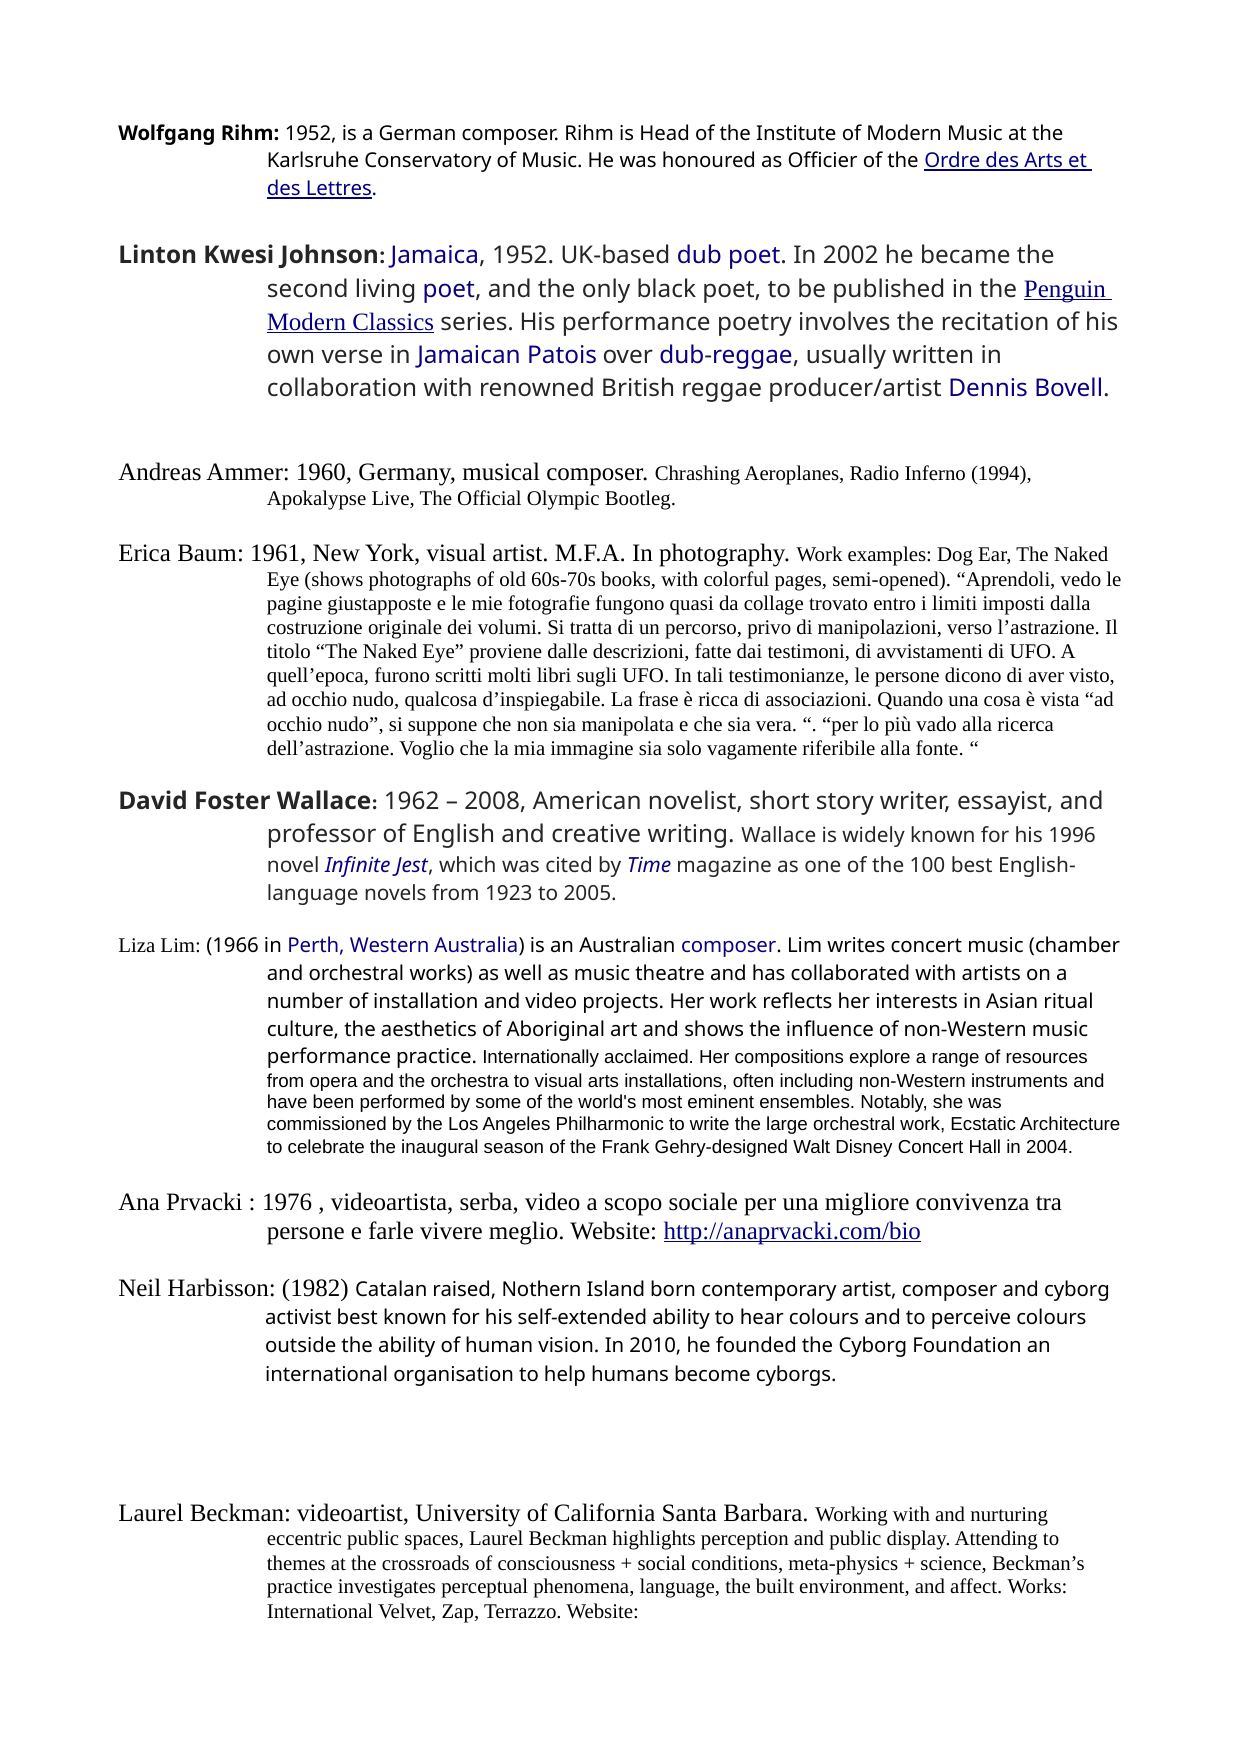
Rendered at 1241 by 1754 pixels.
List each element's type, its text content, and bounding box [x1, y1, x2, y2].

text Neil Harbisson: (1982) Catalan raised, Nothern Island born contemporary artist, composer and cyborg activist best known for his self-extended ability to hear colours and to perceive colours outside the ability of human vision. In 2010, he founded the Cyborg Foundation an international organisation to help humans become cyborgs. [118, 1273, 1122, 1387]
text David Foster Wallace: 1962 – 2008, American novelist, short story writer, essayist, and professor of English and creative writing. Wallace is widely known for his 1996 novel Infinite Jest, which was cited by Time magazine as one of the 100 best English-language novels from 1923 to 2005. [118, 784, 1122, 907]
text Laurel Beckman: videoartist, University of California Santa Barbara. Working with and nurturing eccentric public spaces, Laurel Beckman highlights perception and public display. Attending to themes at the crossroads of consciousness + social conditions, meta-physics + science, Beckman’s practice investigates perceptual phenomena, language, the built environment, and affect. Works: International Velvet, Zap, Terrazzo. Website: [118, 1498, 1122, 1623]
text Ana Prvacki : 1976 , videoartista, serba, video a scopo sociale per una migliore convivenza tra persone e farle vivere meglio. Website: http://anaprvacki.com/bio [118, 1187, 1122, 1244]
text Wolfgang Rihm: 1952, is a German composer. Rihm is Head of the Institute of Modern Music at the Karlsruhe Conservatory of Music. He was honoured as Officier of the Ordre des Arts et des Lettres. [118, 118, 1122, 201]
text Andreas Ammer: 1960, Germany, musical composer. Chrashing Aeroplanes, Radio Inferno (1994), Apokalypse Live, The Official Olympic Bootleg. [118, 457, 1122, 509]
text Liza Lim: (1966 in Perth, Western Australia) is an Australian composer. Lim writes concert music (chamber and orchestral works) as well as music theatre and has collaborated with artists on a number of installation and video projects. Her work reflects her interests in Asian ritual culture, the aesthetics of Aboriginal art and shows the influence of non-Western music performance practice. Internationally acclaimed. Her compositions explore a range of resources from opera and the orchestra to visual arts installations, often including non-Western instruments and have been performed by some of the world's most eminent ensembles. Notably, she was commissioned by the Los Angeles Philharmonic to write the large orchestral work, Ecstatic Architecture to celebrate the inaugural season of the Frank Gehry-designed Walt Disney Concert Hall in 2004. [118, 931, 1122, 1158]
text Linton Kwesi Johnson: Jamaica, 1952. UK-based dub poet. In 2002 he became the second living poet, and the only black poet, to be published in the Penguin Modern Classics series. His performance poetry involves the recitation of his own verse in Jamaican Patois over dub-reggae, usually written in collaboration with renowned British reggae producer/artist Dennis Bovell. [118, 238, 1122, 404]
text Erica Baum: 1961, New York, visual artist. M.F.A. In photography. Work examples: Dog Ear, The Naked Eye (shows photographs of old 60s-70s books, with colorful pages, semi-opened). “Aprendoli, vedo le pagine giustapposte e le mie fotografie fungono quasi da collage trovato entro i limiti imposti dalla costruzione originale dei volumi. Si tratta di un percorso, privo di manipolazioni, verso l’astrazione. Il titolo “The Naked Eye” proviene dalle descrizioni, fatte dai testimoni, di avvistamenti di UFO. A quell’epoca, furono scritti molti libri sugli UFO. In tali testimonianze, le persone dicono di aver visto, ad occhio nudo, qualcosa d’inspiegabile. La frase è ricca di associazioni. Quando una cosa è vista “ad occhio nudo”, si suppone che non sia manipolata e che sia vera. “. “per lo più vado alla ricerca dell’astrazione. Voglio che la mia immagine sia solo vagamente riferibile alla fonte. “ [118, 538, 1122, 759]
